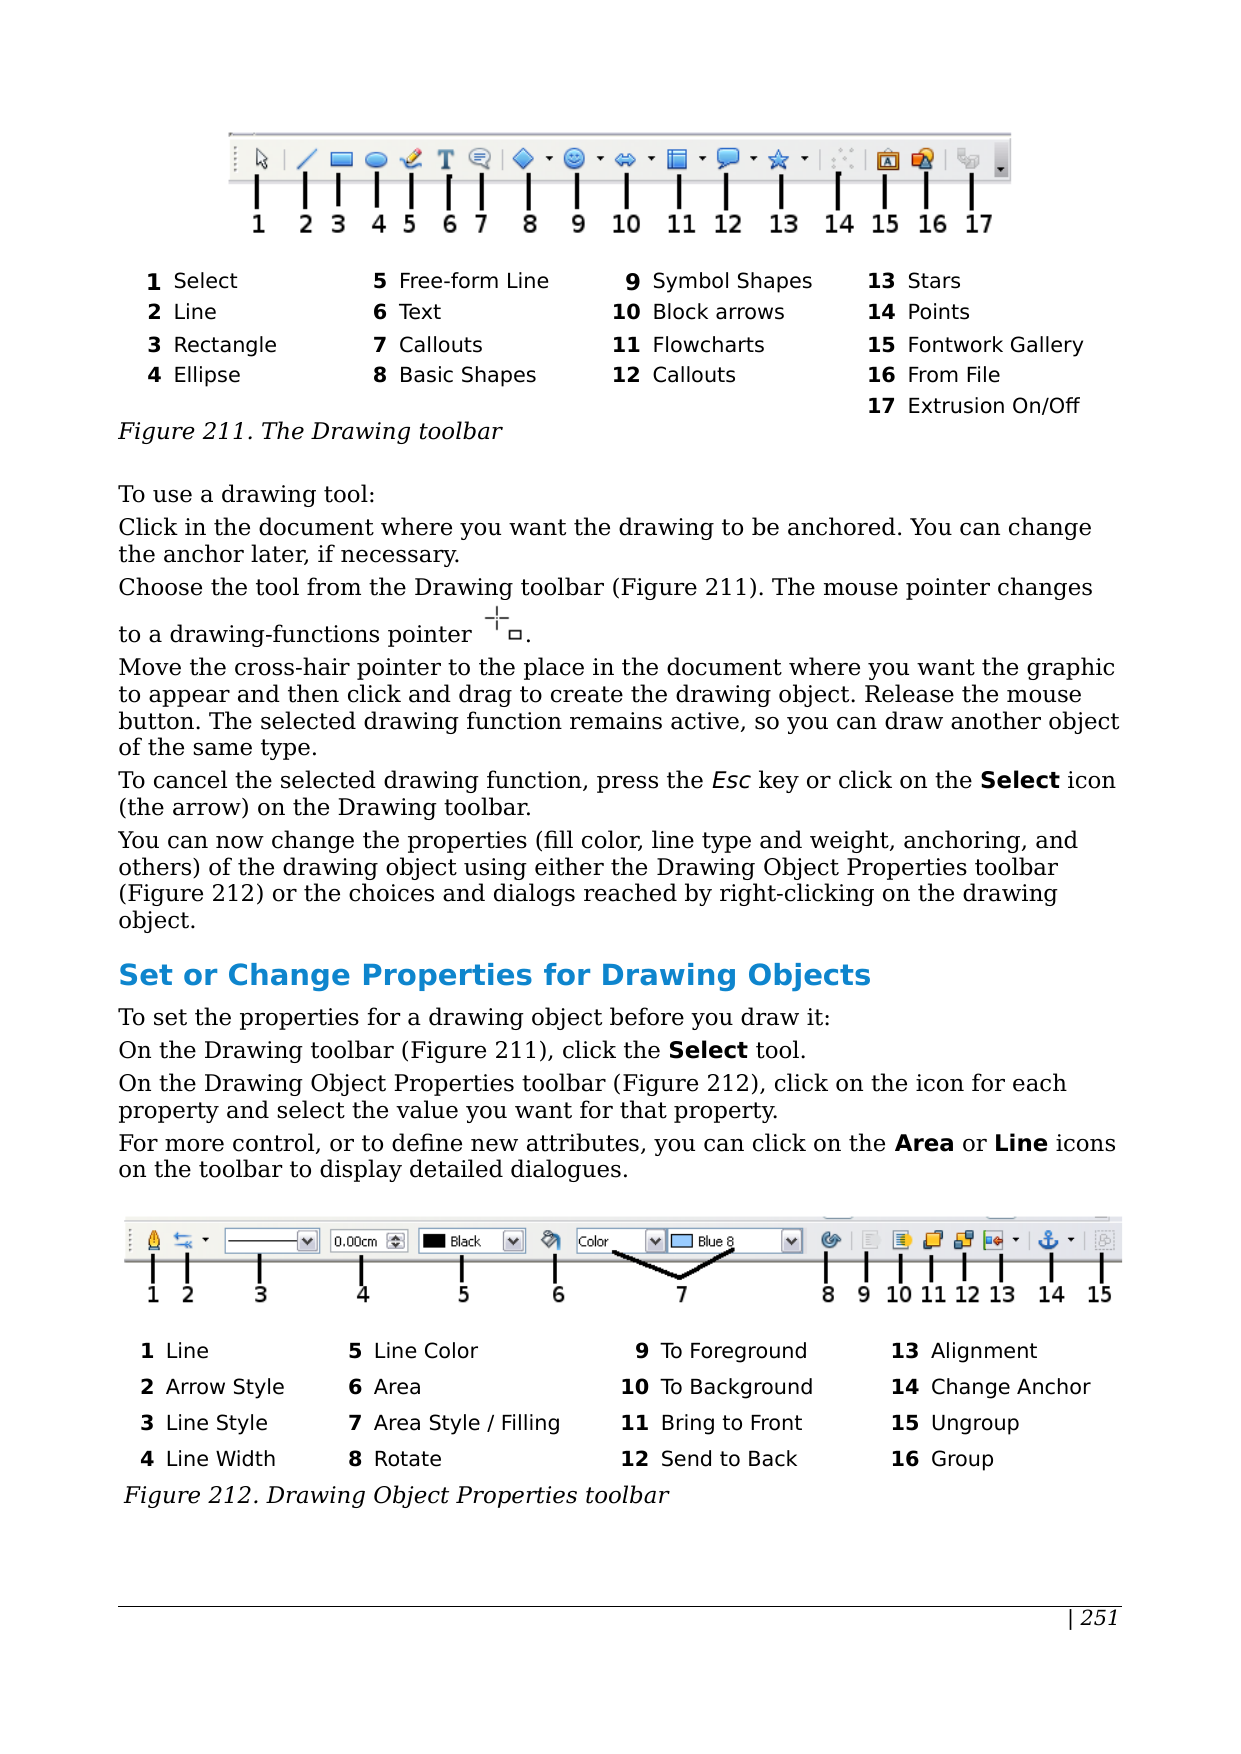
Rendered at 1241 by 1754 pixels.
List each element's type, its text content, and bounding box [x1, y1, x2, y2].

table_cell Change Anchor [925, 1370, 1122, 1405]
text On the Drawing toolbar (Figure 211), click the Select tool. [118, 1037, 1122, 1064]
picture [226, 130, 1014, 251]
table_cell Select [161, 269, 337, 300]
table_cell 9 [600, 1334, 655, 1369]
table_cell [118, 394, 161, 418]
table_cell 8 [333, 1441, 368, 1477]
text To cancel the selected drawing function, press the Esc key or click on the Select icon (the arrow) on the Drawing toolbar. [118, 767, 1122, 821]
table_cell 2 [118, 1370, 160, 1405]
table_cell Callouts [641, 363, 854, 394]
table_cell 4 [118, 1441, 160, 1477]
table_cell 1 [118, 1334, 160, 1369]
table_cell 9 [585, 269, 641, 300]
text Choose the tool from the Drawing toolbar (Figure 211). The mouse pointer changes to a drawing-functions pointer . [118, 574, 1122, 648]
table_cell 13 [871, 1334, 925, 1369]
table_cell Stars [896, 269, 1121, 300]
table_cell 2 [118, 300, 161, 333]
list To use a drawing tool: [118, 481, 1122, 508]
table_cell Line Style [160, 1405, 333, 1441]
table_cell Callouts [387, 333, 585, 363]
list To set the properties for a drawing object before you draw it: [118, 1004, 1122, 1031]
table_cell 6 [337, 300, 387, 333]
table_cell 11 [585, 333, 641, 363]
table_cell 4 [118, 363, 161, 394]
table_cell Points [896, 300, 1121, 333]
table_cell Line [161, 300, 337, 333]
table_cell 8 [337, 363, 387, 394]
table_cell Line [160, 1334, 333, 1369]
table_cell Fontwork Gallery [896, 333, 1121, 363]
table_cell Area [368, 1370, 600, 1405]
table_cell Alignment [925, 1334, 1122, 1369]
table_cell 10 [585, 300, 641, 333]
text For more control, or to define new attributes, you can click on the Area or Line icons on the toolbar to display detailed dialogues. [118, 1130, 1122, 1183]
table_cell 1 [118, 269, 161, 300]
text On the Drawing Object Properties toolbar (Figure 212), click on the icon for each property and select the value you want for that property. [118, 1070, 1122, 1124]
table_cell Arrow Style [160, 1370, 333, 1405]
table_header [118, 1196, 1122, 1334]
table_cell To Background [655, 1370, 871, 1405]
table_cell 5 [337, 269, 387, 300]
table_cell 14 [871, 1370, 925, 1405]
table_cell [337, 394, 387, 418]
table_cell 14 [854, 300, 896, 333]
table_cell Flowcharts [641, 333, 854, 363]
table_cell [387, 394, 585, 418]
table_cell Ungroup [925, 1405, 1122, 1441]
table_cell 5 [333, 1334, 368, 1369]
table_cell 7 [333, 1405, 368, 1441]
table_cell 6 [333, 1370, 368, 1405]
table_cell 16 [871, 1441, 925, 1477]
table_cell Block arrows [641, 300, 854, 333]
table_cell Text [387, 300, 585, 333]
table_cell [585, 394, 641, 418]
table_cell 16 [854, 363, 896, 394]
table_cell Figure 211. The Drawing toolbar [118, 418, 1121, 451]
table_cell 7 [337, 333, 387, 363]
table_cell Group [925, 1441, 1122, 1477]
table_cell Send to Back [655, 1441, 871, 1477]
table_cell Ellipse [161, 363, 337, 394]
table_cell 12 [585, 363, 641, 394]
table_cell 15 [854, 333, 896, 363]
table_cell Basic Shapes [387, 363, 585, 394]
table_cell 3 [118, 1405, 160, 1441]
table_cell Area Style / Filling [368, 1405, 600, 1441]
table_cell Rotate [368, 1441, 600, 1477]
table_cell [161, 394, 337, 418]
table_cell To Foreground [655, 1334, 871, 1369]
table_cell Rectangle [161, 333, 337, 363]
table_cell Bring to Front [655, 1405, 871, 1441]
table_cell 13 [854, 269, 896, 300]
text Move the cross-hair pointer to the place in the document where you want the graphic to appear and then click and drag to create the drawing object. Release the mouse button. The selected drawing function remains active, so you can draw another object of the same type. [118, 654, 1122, 761]
table_cell Free-form Line [387, 269, 585, 300]
table_cell 15 [871, 1405, 925, 1441]
table_cell From File [896, 363, 1121, 394]
table_cell 10 [600, 1370, 655, 1405]
picture [479, 600, 525, 643]
table_cell 17 [854, 394, 896, 418]
text You can now change the properties (fill color, line type and weight, anchoring, and others) of the drawing object using either the Drawing Object Properties toolbar (Figure 212) or the choices and dialogs reached by right-clicking on the drawing object. [118, 827, 1122, 934]
table_cell Figure 212. Drawing Object Properties toolbar [118, 1477, 1122, 1521]
picture [123, 1214, 1123, 1316]
table_cell Symbol Shapes [641, 269, 854, 300]
table_cell [641, 394, 854, 418]
table_cell 11 [600, 1405, 655, 1441]
table_cell Line Width [160, 1441, 333, 1477]
table_cell Line Color [368, 1334, 600, 1369]
table_cell 12 [600, 1441, 655, 1477]
table_header [118, 118, 1121, 269]
table_cell Extrusion On/Off [896, 394, 1121, 418]
text Click in the document where you want the drawing to be anchored. You can change the anchor later, if necessary. [118, 514, 1122, 568]
table_cell 3 [118, 333, 161, 363]
subtitle Set or Change Properties for Drawing Objects [118, 958, 1122, 992]
